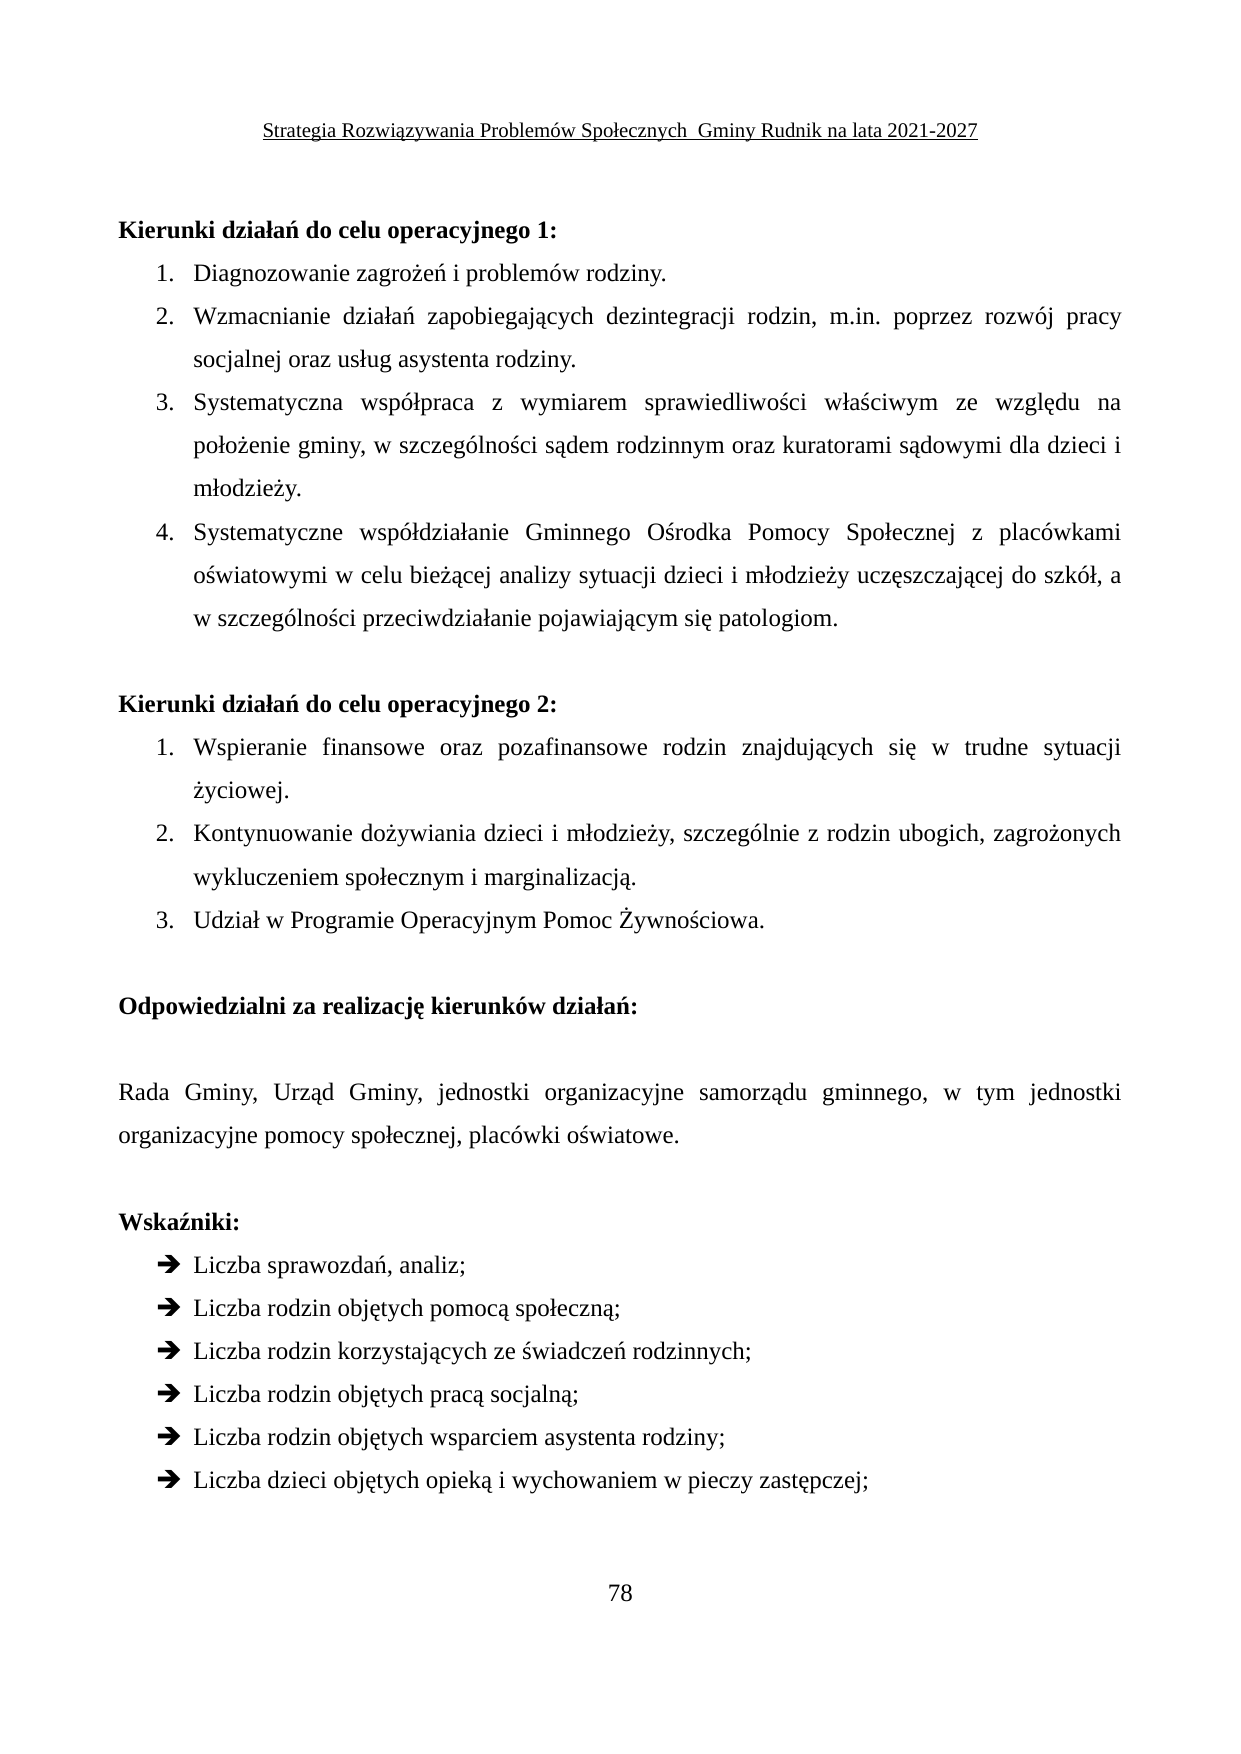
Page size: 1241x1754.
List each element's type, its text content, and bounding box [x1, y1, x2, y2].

list Liczba sprawozdań, analiz; [156, 1250, 1122, 1278]
list Systematyczna współpraca z wymiarem sprawiedliwości właściwym ze względu na położenie gminy, w szczególności sądem rodzinnym oraz kuratorami sądowymi dla dzieci i młodzieży. [156, 387, 1122, 502]
list Liczba rodzin objętych pracą socjalną; [156, 1379, 1122, 1408]
list Kontynuowanie dożywiania dzieci i młodzieży, szczególnie z rodzin ubogich, zagrożonych wykluczeniem społecznym i marginalizacją. [156, 818, 1122, 890]
text Wskaźniki: [118, 1207, 1122, 1235]
list Liczba rodzin korzystających ze świadczeń rodzinnych; [156, 1336, 1122, 1365]
list Wspieranie finansowe oraz pozafinansowe rodzin znajdujących się w trudne sytuacji życiowej. [156, 732, 1122, 804]
list Udział w Programie Operacyjnym Pomoc Żywnościowa. [156, 905, 1122, 933]
list Wzmacnianie działań zapobiegających dezintegracji rodzin, m.in. poprzez rozwój pracy socjalnej oraz usług asystenta rodziny. [156, 301, 1122, 373]
text Kierunki działań do celu operacyjnego 2: [118, 689, 1122, 718]
list Liczba rodzin objętych pomocą społeczną; [156, 1293, 1122, 1322]
list Liczba dzieci objętych opieką i wychowaniem w pieczy zastępczej; [156, 1465, 1122, 1494]
list Diagnozowanie zagrożeń i problemów rodziny. [156, 258, 1122, 287]
text Odpowiedzialni za realizację kierunków działań: [118, 991, 1122, 1020]
list Liczba rodzin objętych wsparciem asystenta rodziny; [156, 1422, 1122, 1451]
text Kierunki działań do celu operacyjnego 1: [118, 215, 1122, 243]
text Rada Gminy, Urząd Gminy, jednostki organizacyjne samorządu gminnego, w tym jednostki organizacyjne pomocy społecznej, placówki oświatowe. [118, 1077, 1122, 1149]
list Systematyczne współdziałanie Gminnego Ośrodka Pomocy Społecznej z placówkami oświatowymi w celu bieżącej analizy sytuacji dzieci i młodzieży uczęszczającej do szkół, a w szczególności przeciwdziałanie pojawiającym się patologiom. [156, 517, 1122, 632]
